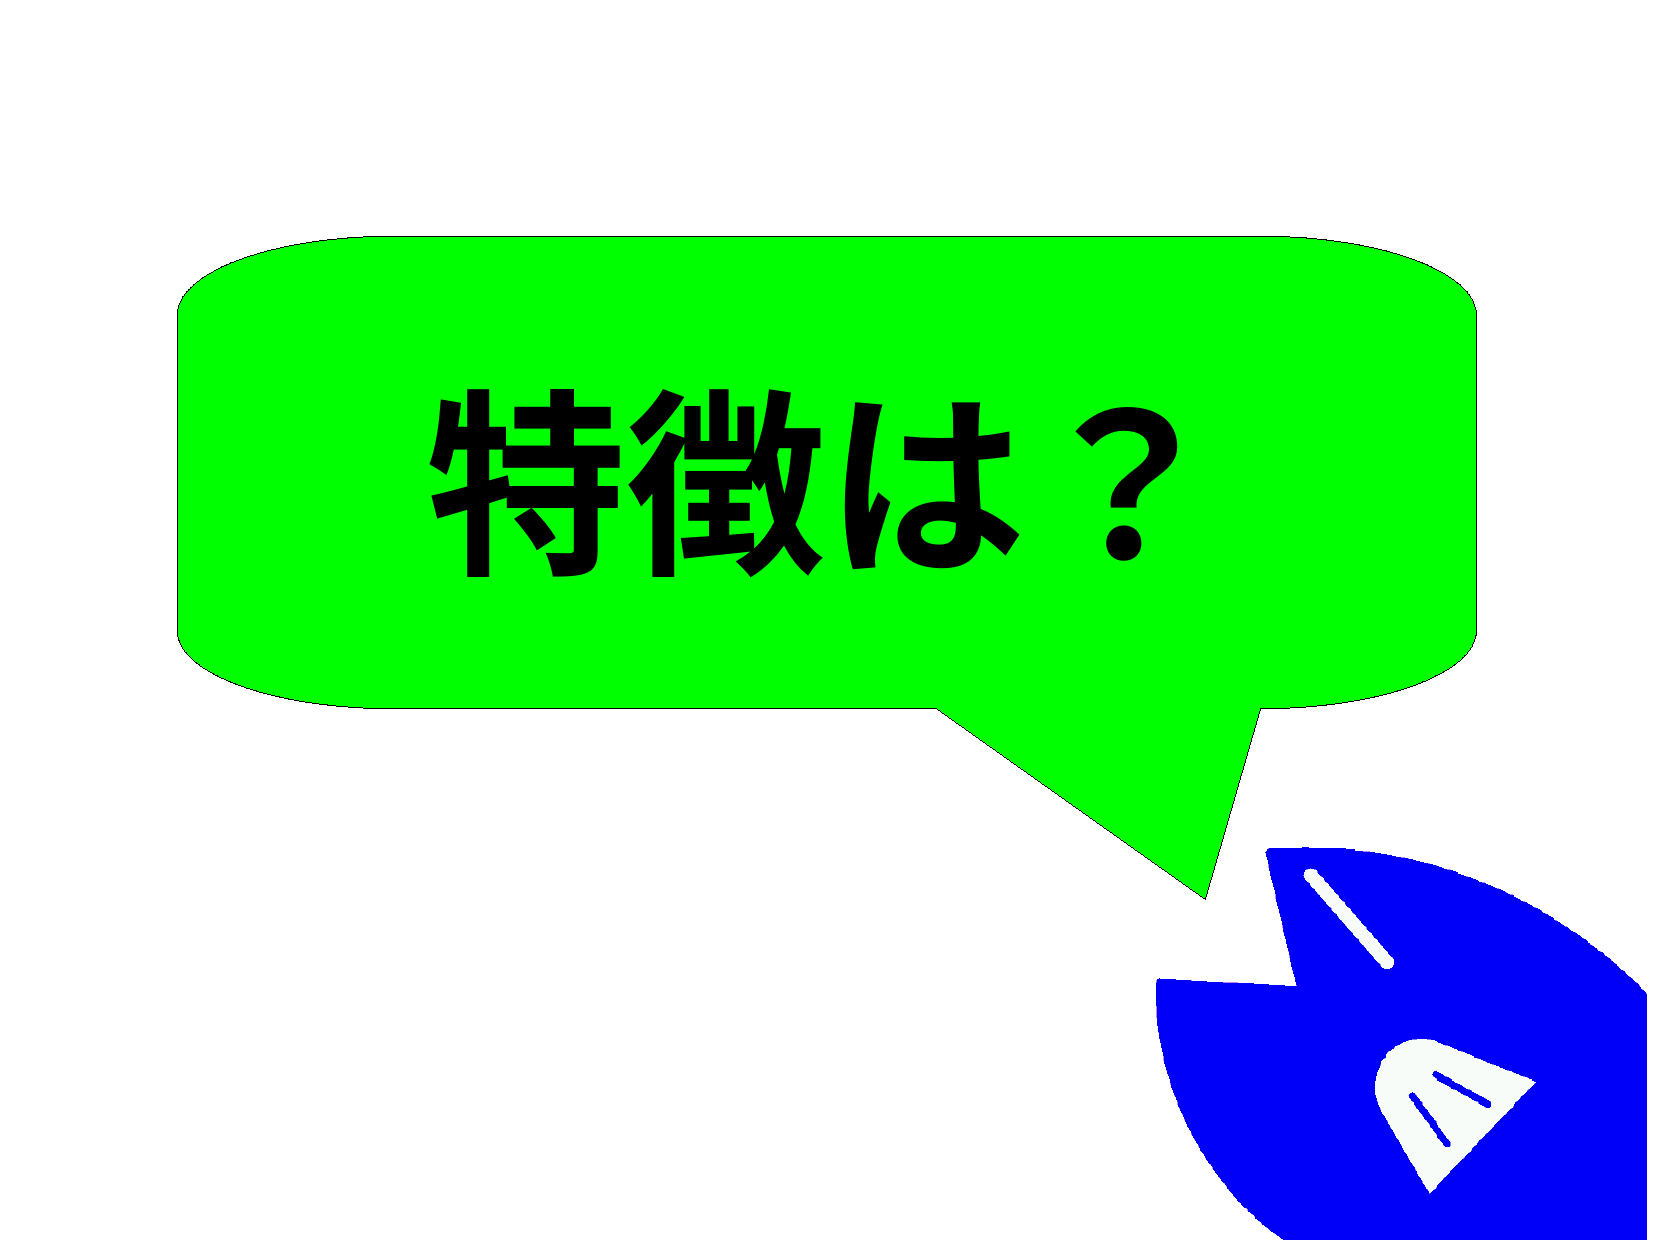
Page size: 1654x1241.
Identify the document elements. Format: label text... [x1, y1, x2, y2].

text_box 特徴は？ [177, 236, 1477, 841]
picture [1122, 826, 1647, 1241]
